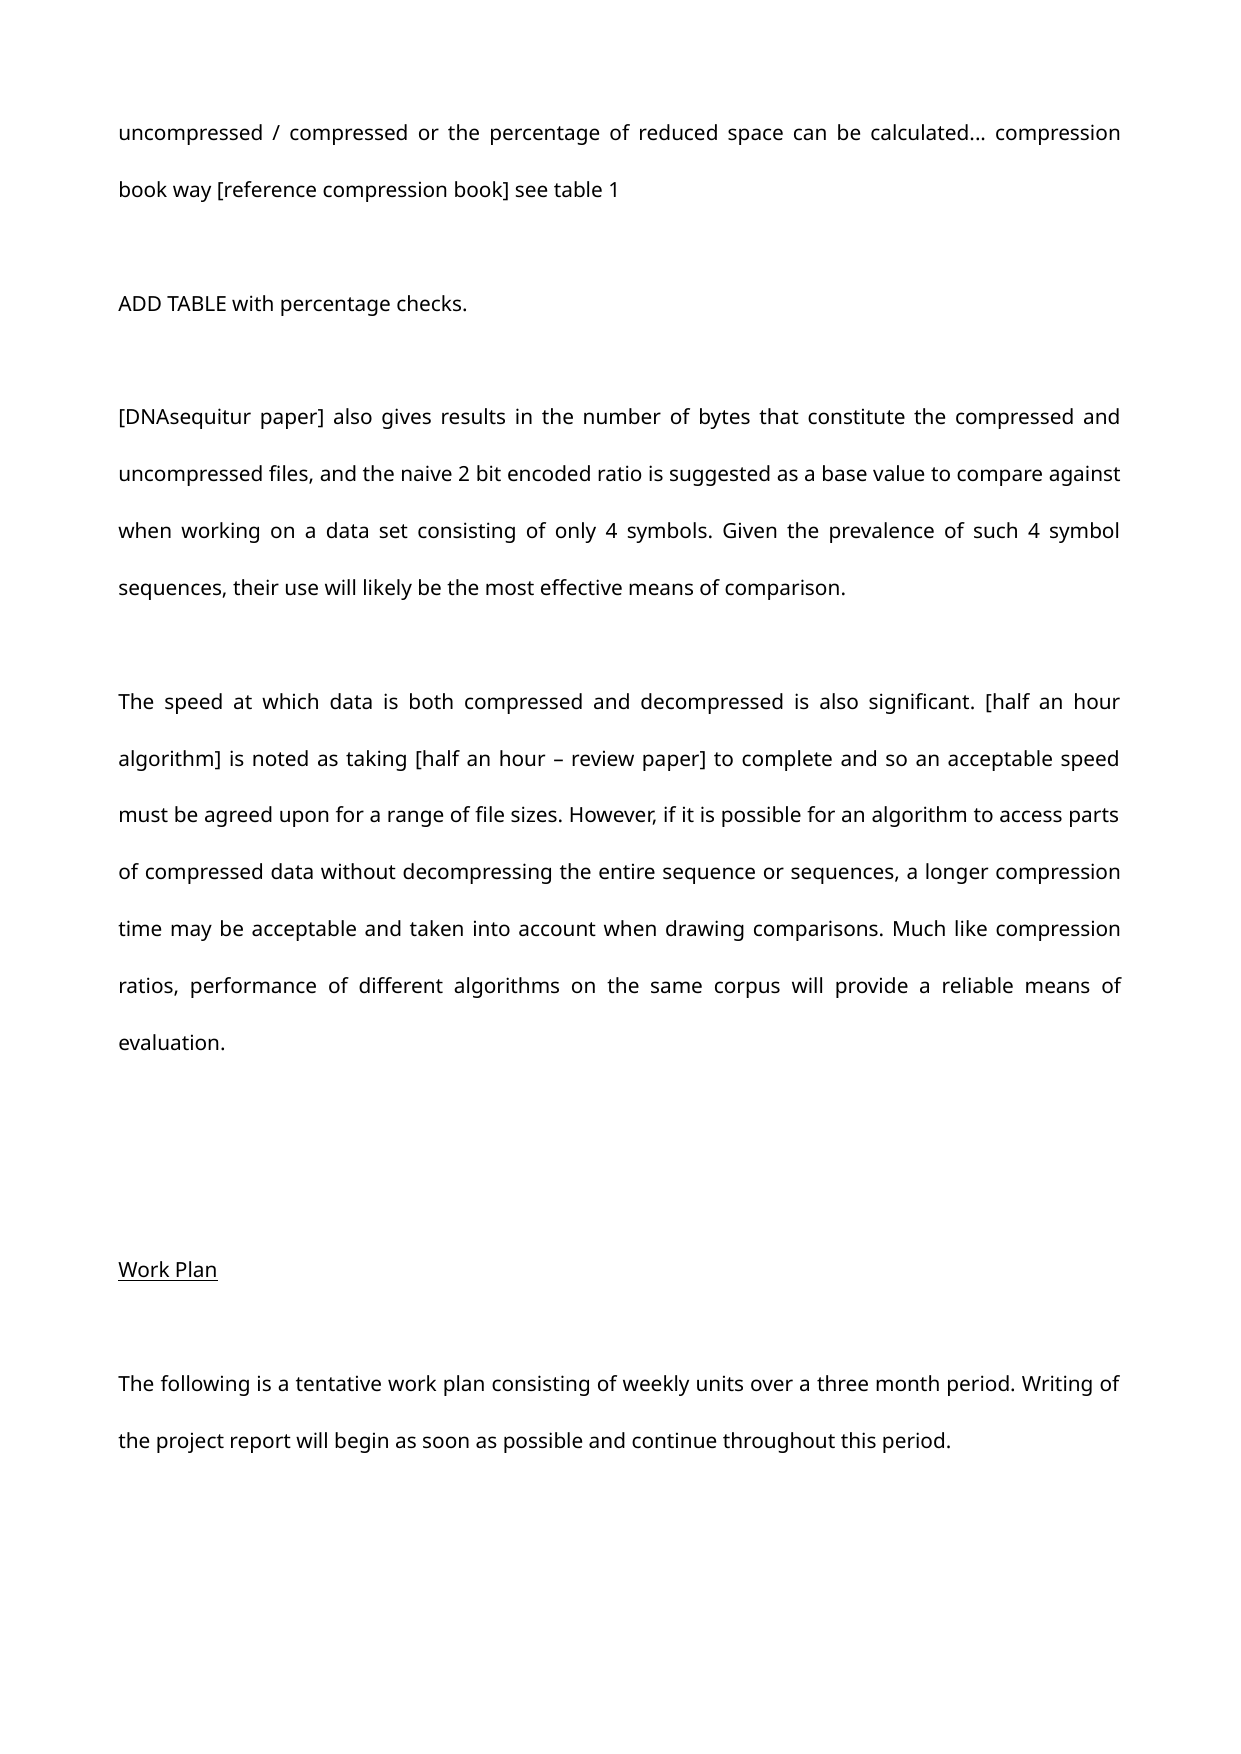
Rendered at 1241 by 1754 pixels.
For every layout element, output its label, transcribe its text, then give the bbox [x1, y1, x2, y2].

text ADD TABLE with percentage checks. [118, 289, 1122, 317]
text Work Plan [118, 1256, 1122, 1284]
text The speed at which data is both compressed and decompressed is also significant. [half an hour algorithm] is noted as taking [half an hour – review paper] to complete and so an acceptable speed must be agreed upon for a range of file sizes. However, if it is possible for an algorithm to access parts of compressed data without decompressing the entire sequence or sequences, a longer compression time may be acceptable and taken into account when drawing comparisons. Much like compression ratios, performance of different algorithms on the same corpus will provide a reliable means of evaluation. [118, 687, 1122, 1057]
text [DNAsequitur paper] also gives results in the number of bytes that constitute the compressed and uncompressed files, and the naive 2 bit encoded ratio is suggested as a base value to compare against when working on a data set consisting of only 4 symbols. Given the prevalence of such 4 symbol sequences, their use will likely be the most effective means of comparison. [118, 402, 1122, 602]
text uncompressed / compressed or the percentage of reduced space can be calculated... compression book way [reference compression book] see table 1 [118, 118, 1122, 203]
text The following is a tentative work plan consisting of weekly units over a three month period. Writing of the project report will begin as soon as possible and continue throughout this period. [118, 1369, 1122, 1455]
